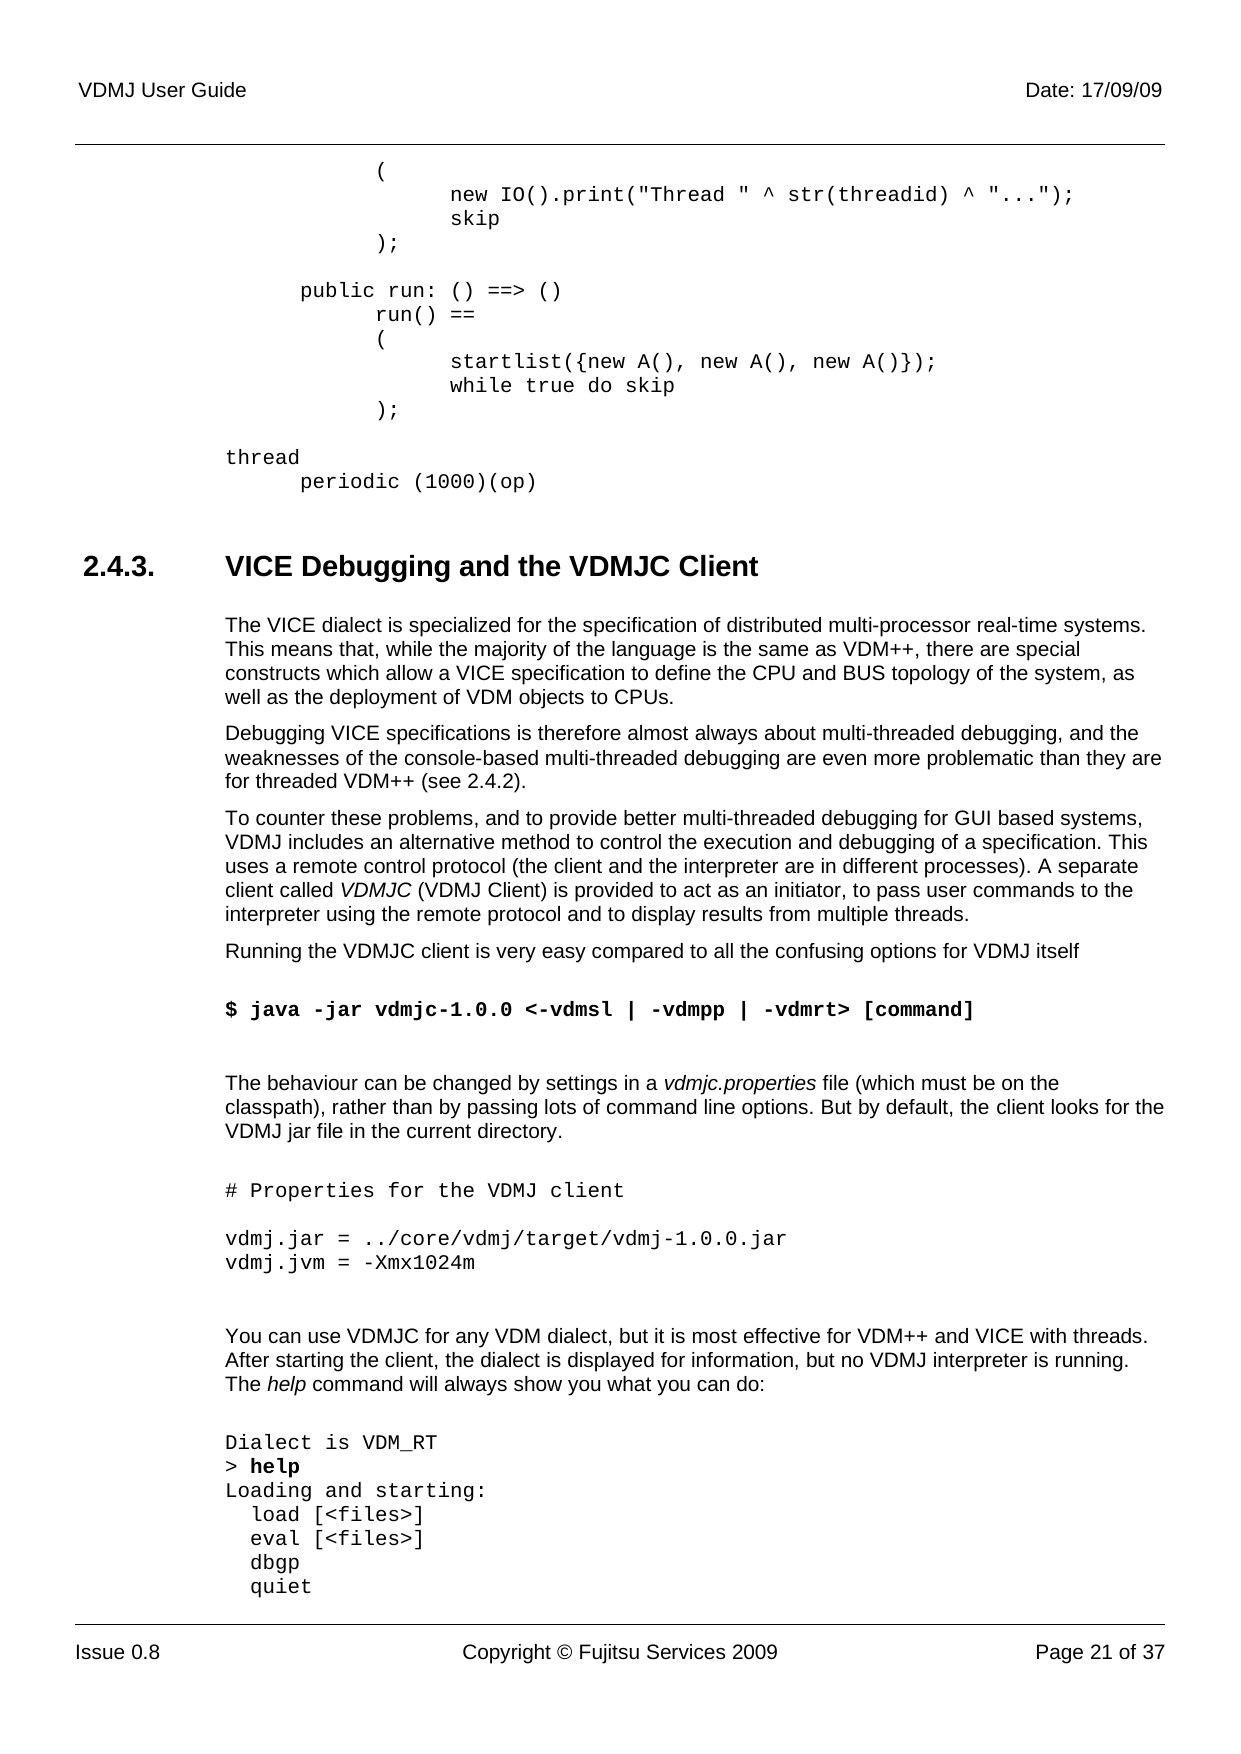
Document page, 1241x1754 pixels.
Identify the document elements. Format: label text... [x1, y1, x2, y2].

text Dialect is VDM_RT [225, 1432, 1165, 1456]
text ); [225, 232, 1165, 256]
text run() == [225, 303, 1165, 327]
text Debugging VICE specifications is therefore almost always about multi-threaded debugging, and the weaknesses of the console-based multi-threaded debugging are even more problematic than they are for threaded VDM++ (see 2.4.2). [225, 721, 1165, 793]
text The VICE dialect is specialized for the specification of distributed multi-processor real-time systems. This means that, while the majority of the language is the same as VDM++, there are special constructs which allow a VICE specification to define the CPU and BUS topology of the system, as well as the deployment of VDM objects to CPUs. [225, 613, 1165, 709]
text startlist({new A(), new A(), new A()}); [225, 351, 1165, 375]
text vdmj.jar = ../core/vdmj/target/vdmj-1.0.0.jar [225, 1228, 1165, 1252]
text Running the VDMJC client is very easy compared to all the confusing options for VDMJ itself [225, 939, 1165, 963]
text To counter these problems, and to provide better multi-threaded debugging for GUI based systems, VDMJ includes an alternative method to control the execution and debugging of a specification. This uses a remote control protocol (the client and the interpreter are in different processes). A separate client called VDMJC (VDMJ Client) is provided to act as an initiator, to pass user commands to the interpreter using the remote protocol and to display results from multiple threads. [225, 806, 1165, 926]
text periodic (1000)(op) [225, 471, 1165, 495]
text # Properties for the VDMJ client [225, 1180, 1165, 1204]
text load [<files>] [225, 1504, 1165, 1528]
text vdmj.jvm = -Xmx1024m [225, 1252, 1165, 1276]
text $ java -jar vdmjc-1.0.0 <-vdmsl | -vdmpp | -vdmrt> [command] [225, 999, 1165, 1023]
text > help [225, 1456, 1165, 1480]
text thread [225, 447, 1165, 471]
text ( [225, 327, 1165, 351]
text You can use VDMJC for any VDM dialect, but it is most effective for VDM++ and VICE with threads. After starting the client, the dialect is displayed for information, but no VDMJ interpreter is running. The help command will always show you what you can do: [225, 1324, 1165, 1396]
text dbgp [225, 1552, 1165, 1576]
text ); [225, 399, 1165, 423]
text skip [225, 208, 1165, 232]
text while true do skip [225, 375, 1165, 399]
text eval [<files>] [225, 1528, 1165, 1552]
text Loading and starting: [225, 1480, 1165, 1504]
text quiet [225, 1576, 1165, 1600]
subtitle VICE Debugging and the VDMJC Client [75, 549, 1165, 583]
text public run: () ==> () [225, 279, 1165, 303]
text The behaviour can be changed by settings in a vdmjc.properties file (which must be on the classpath), rather than by passing lots of command line options. But by default, the client looks for the VDMJ jar file in the current directory. [225, 1071, 1165, 1143]
text ( [225, 160, 1165, 184]
text new IO().print("Thread " ^ str(threadid) ^ "..."); [225, 184, 1165, 208]
